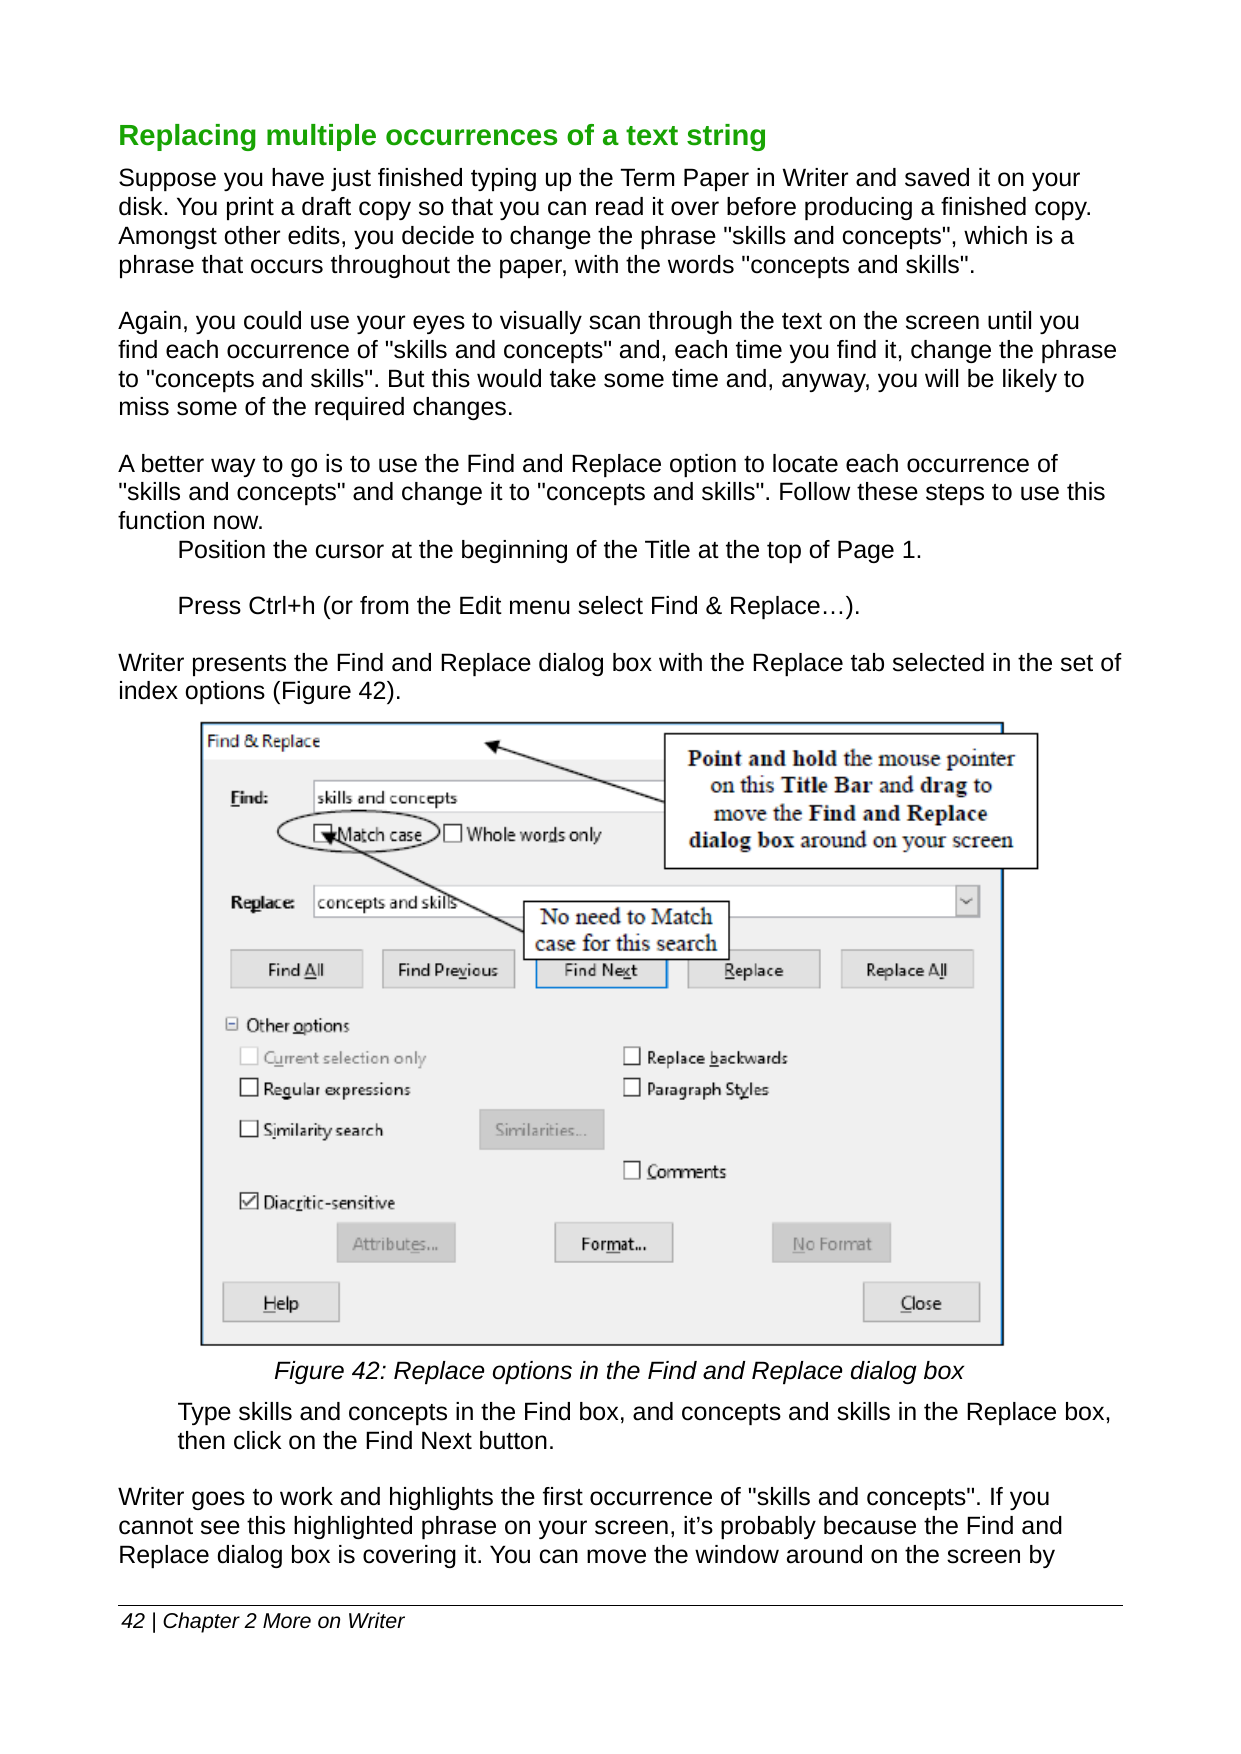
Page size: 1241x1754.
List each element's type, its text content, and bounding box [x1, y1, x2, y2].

picture [193, 717, 1048, 1357]
text Figure 42: Replace options in the Find and Replace dialog box [194, 1357, 1047, 1385]
text Type skills and concepts in the Find box, and concepts and skills in the Replace box, then click on the Find Next button. [177, 1397, 1123, 1454]
text Writer goes to work and highlights the first occurrence of "skills and concepts". If you cannot see this highlighted phrase on your screen, it’s probably because the Find and Replace dialog box is covering it. You can move the window around on the screen by [118, 1482, 1123, 1568]
text A better way to go is to use the Find and Replace option to locate each occurrence of "skills and concepts" and change it to "concepts and skills". Follow these steps to use this function now. [118, 449, 1123, 535]
subtitle Replacing multiple occurrences of a text string [118, 118, 1123, 152]
text Press Ctrl+h (or from the Edit menu select Find & Replace…). [177, 591, 1123, 620]
text Suppose you have just finished typing up the Term Paper in Writer and saved it on your disk. You print a draft copy so that you can read it over before producing a finished copy. Amongst other edits, you decide to change the phrase "skills and concepts", which is a phrase that occurs throughout the paper, with the words "concepts and skills". [118, 163, 1123, 278]
text Writer presents the Find and Replace dialog box with the Replace tab selected in the set of index options (Figure 42). [118, 648, 1123, 705]
text Again, you could use your eyes to visually scan through the text on the screen until you find each occurrence of "skills and concepts" and, each time you find it, change the phrase to "concepts and skills". But this would take some time and, anyway, you will be likely to miss some of the required changes. [118, 306, 1123, 421]
text Position the cursor at the beginning of the Title at the top of Page 1. [177, 535, 1123, 564]
